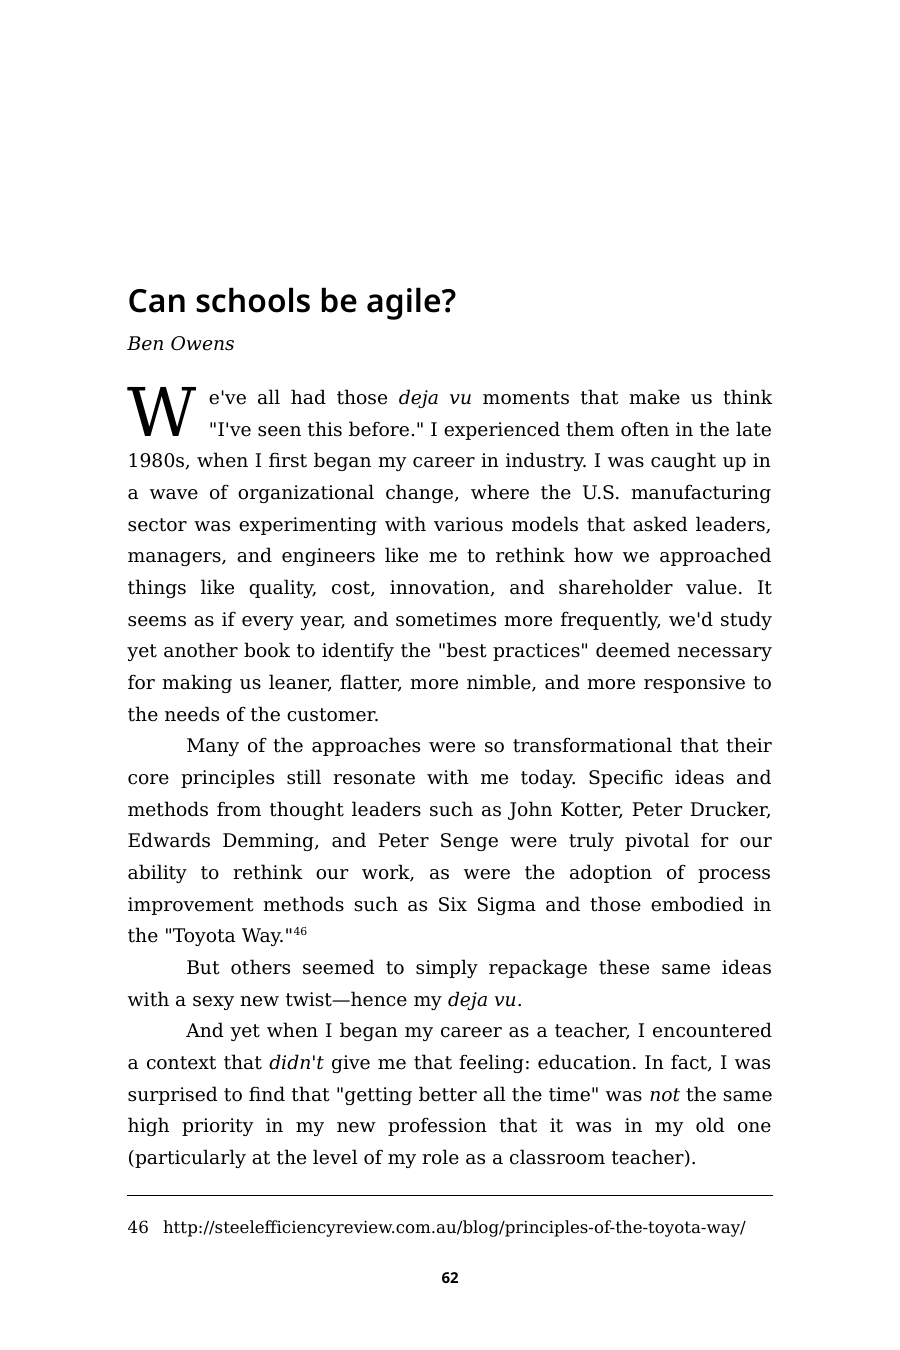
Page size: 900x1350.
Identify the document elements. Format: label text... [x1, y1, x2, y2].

text And yet when I began my career as a teacher, I encountered a context that didn't give me that feeling: education. In fact, I was surprised to find that "getting better all the time" was not the same high priority in my new profession that it was in my old one (particularly at the level of my role as a classroom teacher). [127, 1020, 772, 1169]
text But others seemed to simply repackage these same ideas with a sexy new twist—hence my deja vu. [127, 957, 772, 1010]
text We've all had those deja vu moments that make us think "I've seen this before." I experienced them often in the late 1980s, when I first began my career in industry. I was caught up in a wave of organizational change, where the U.S. manufacturing sector was experimenting with various models that asked leaders, managers, and engineers like me to rethink how we approached things like quality, cost, innovation, and shareholder value. It seems as if every year, and sometimes more frequently, we'd study yet another book to identify the "best practices" deemed necessary for making us leaner, flatter, more nimble, and more responsive to the needs of the customer. [127, 387, 772, 725]
text Ben Owens [127, 333, 772, 354]
text http://steelefficiencyreview.com.au/blog/principles-of-the-toyota-way/ [127, 1218, 772, 1237]
subtitle Can schools be agile? [127, 283, 772, 320]
text Many of the approaches were so transformational that their core principles still resonate with me today. Specific ideas and methods from thought leaders such as John Kotter, Peter Drucker, Edwards Demming, and Peter Senge were truly pivotal for our ability to rethink our work, as were the adoption of process improvement methods such as Six Sigma and those embodied in the "Toyota Way." [127, 735, 772, 947]
